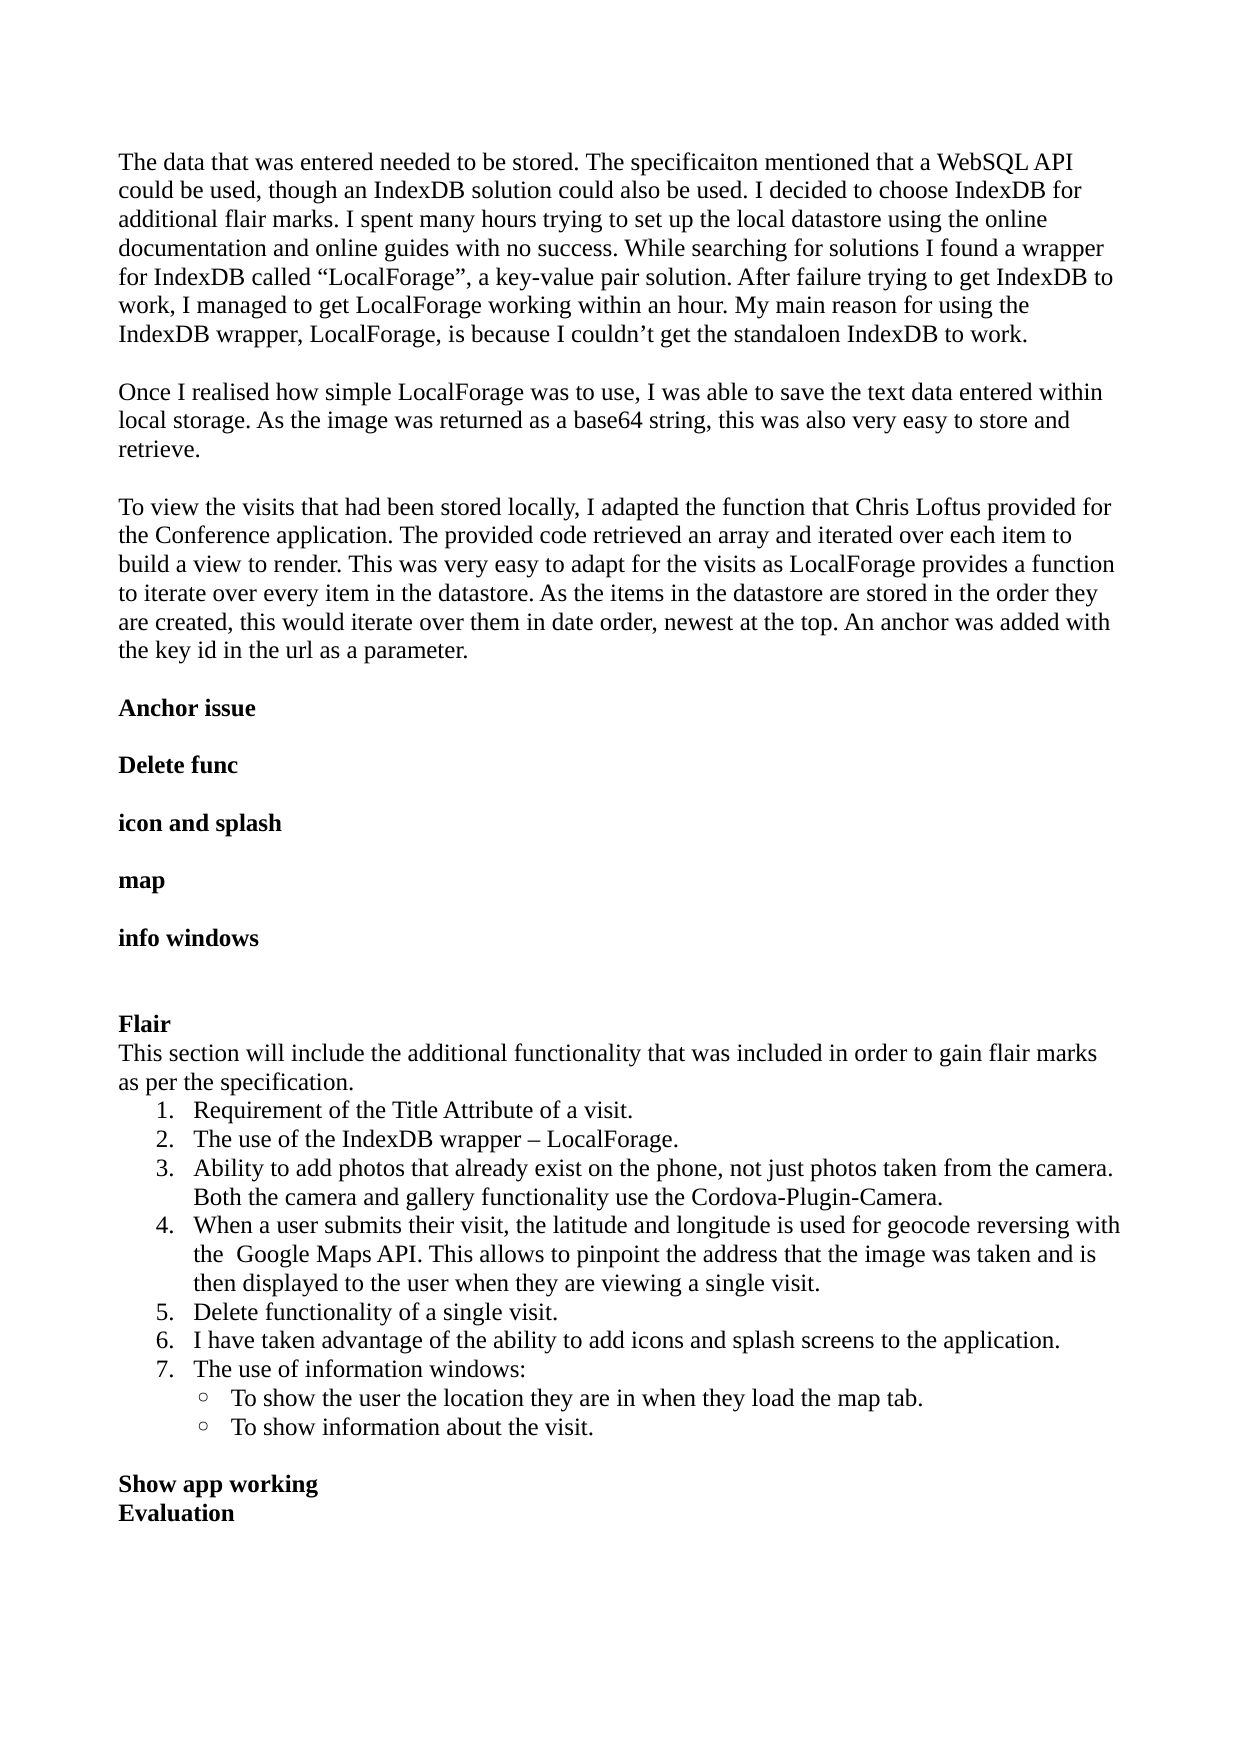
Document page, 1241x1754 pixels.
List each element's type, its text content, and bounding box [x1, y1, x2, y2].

list Ability to add photos that already exist on the phone, not just photos taken from the camera. Both the camera and gallery functionality use the Cordova-Plugin-Camera. [156, 1153, 1122, 1211]
text The data that was entered needed to be stored. The specificaiton mentioned that a WebSQL API could be used, though an IndexDB solution could also be used. I decided to choose IndexDB for additional flair marks. I spent many hours trying to set up the local datastore using the online documentation and online guides with no success. While searching for solutions I found a wrapper for IndexDB called “LocalForage”, a key-value pair solution. After failure trying to get IndexDB to work, I managed to get LocalForage working within an hour. My main reason for using the IndexDB wrapper, LocalForage, is because I couldn’t get the standaloen IndexDB to work. [118, 147, 1122, 348]
text icon and splash [118, 808, 1122, 837]
text info windows [118, 923, 1122, 952]
text map [118, 866, 1122, 894]
text This section will include the additional functionality that was included in order to gain flair marks as per the specification. [118, 1038, 1122, 1096]
list When a user submits their visit, the latitude and longitude is used for geocode reversing with the Google Maps API. This allows to pinpoint the address that the image was taken and is then displayed to the user when they are viewing a single visit. [156, 1211, 1122, 1297]
list To show the user the location they are in when they load the map tab. [193, 1383, 1122, 1412]
text Show app working [118, 1469, 1122, 1498]
text Once I realised how simple LocalForage was to use, I was able to save the text data entered within local storage. As the image was returned as a base64 string, this was also very easy to store and retrieve. [118, 377, 1122, 463]
list The use of the IndexDB wrapper – LocalForage. [156, 1124, 1122, 1153]
list To show information about the visit. [193, 1412, 1122, 1441]
text Anchor issue [118, 693, 1122, 722]
text Flair [118, 1009, 1122, 1038]
text To view the visits that had been stored locally, I adapted the function that Chris Loftus provided for the Conference application. The provided code retrieved an array and iterated over each item to build a view to render. This was very easy to adapt for the visits as LocalForage provides a function to iterate over every item in the datastore. As the items in the datastore are stored in the order they are created, this would iterate over them in date order, newest at the top. An anchor was added with the key id in the url as a parameter. [118, 492, 1122, 664]
list The use of information windows: [156, 1354, 1122, 1383]
list Delete functionality of a single visit. [156, 1297, 1122, 1326]
text Delete func [118, 751, 1122, 779]
list I have taken advantage of the ability to add icons and splash screens to the application. [156, 1326, 1122, 1354]
list Requirement of the Title Attribute of a visit. [156, 1096, 1122, 1124]
text Evaluation [118, 1498, 1122, 1527]
